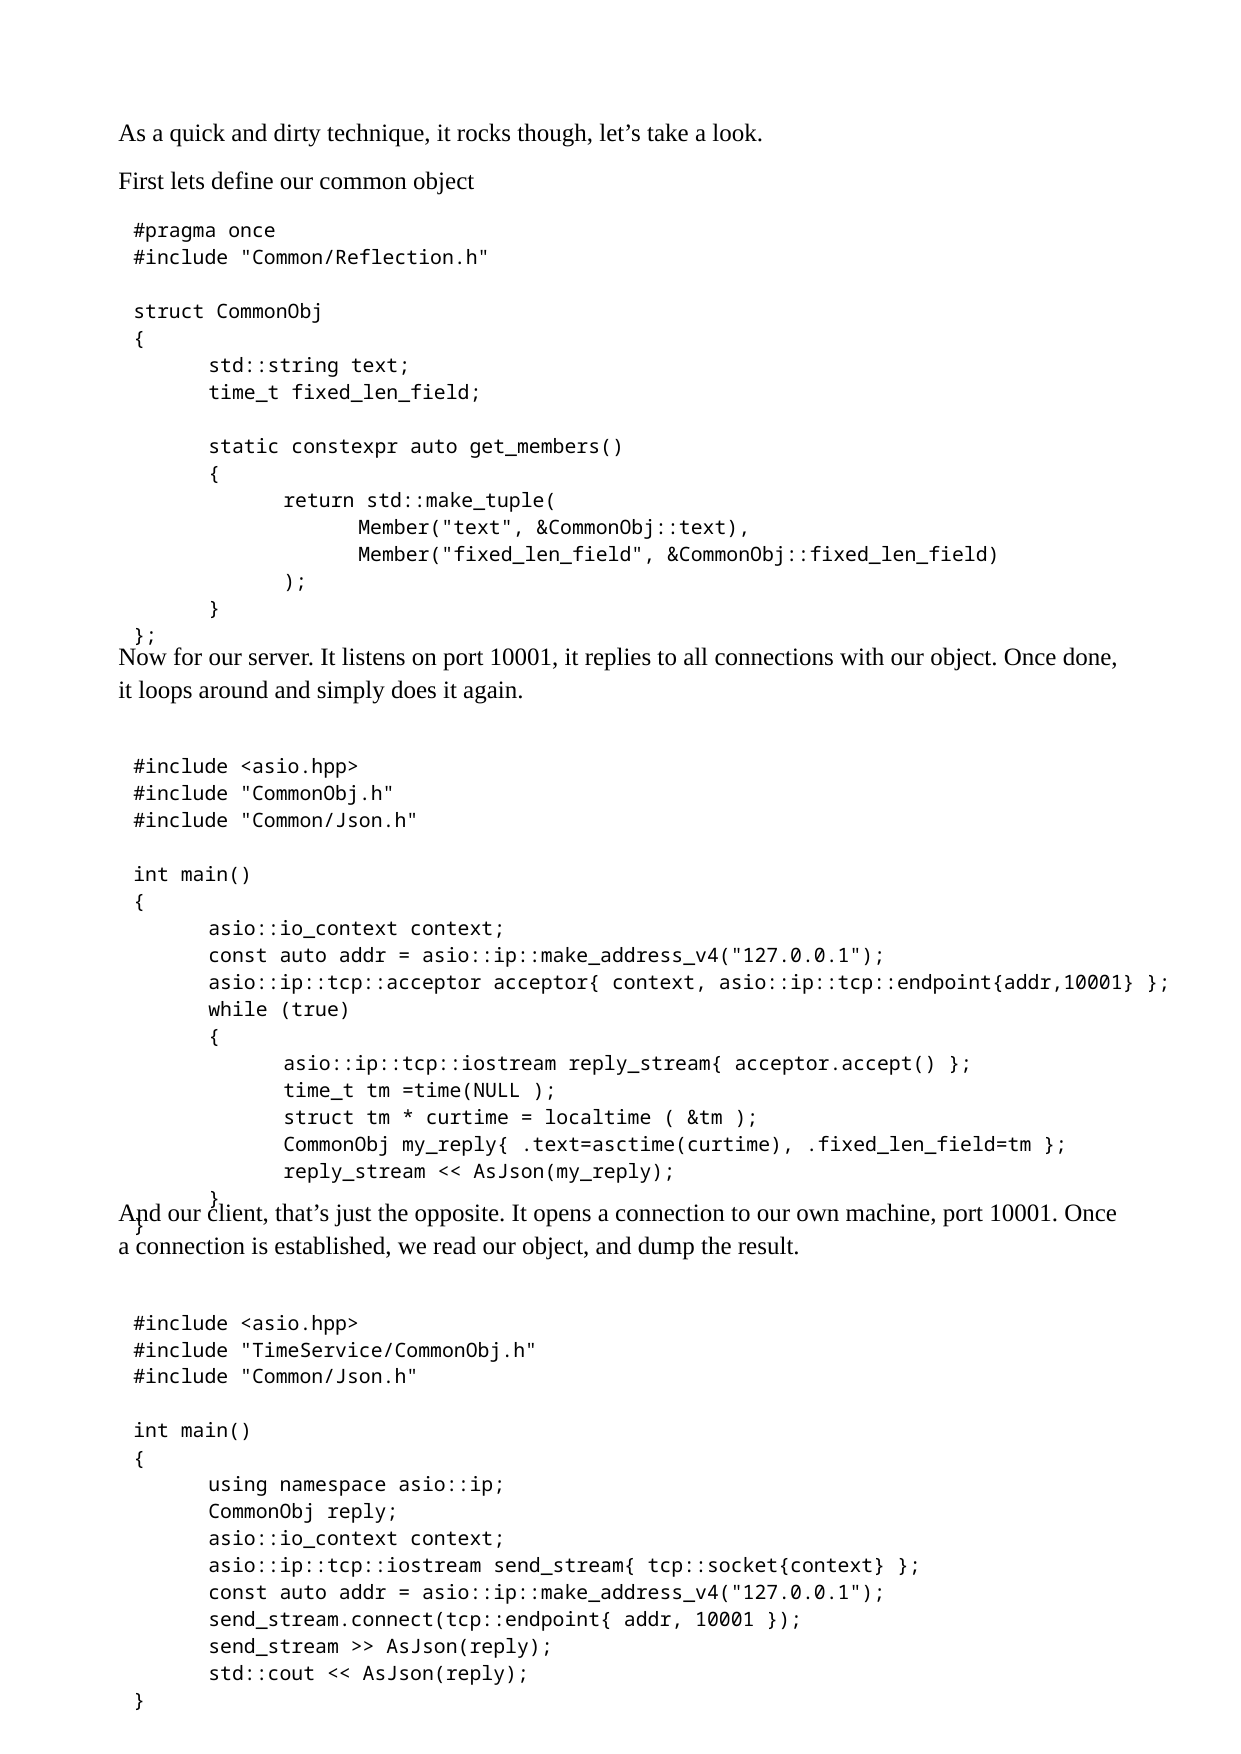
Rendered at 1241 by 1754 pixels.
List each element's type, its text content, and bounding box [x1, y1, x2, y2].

text And our client, that’s just the opposite. It opens a connection to our own machine, port 10001. Once a connection is established, we read our object, and dump the result. [118, 1198, 1122, 1260]
text As a quick and dirty technique, it rocks though, let’s take a look. [118, 118, 1122, 147]
text Now for our server. It listens on port 10001, it replies to all connections with our object. Once done, it loops around and simply does it again. [118, 642, 1122, 703]
text First lets define our common object [118, 166, 1122, 194]
